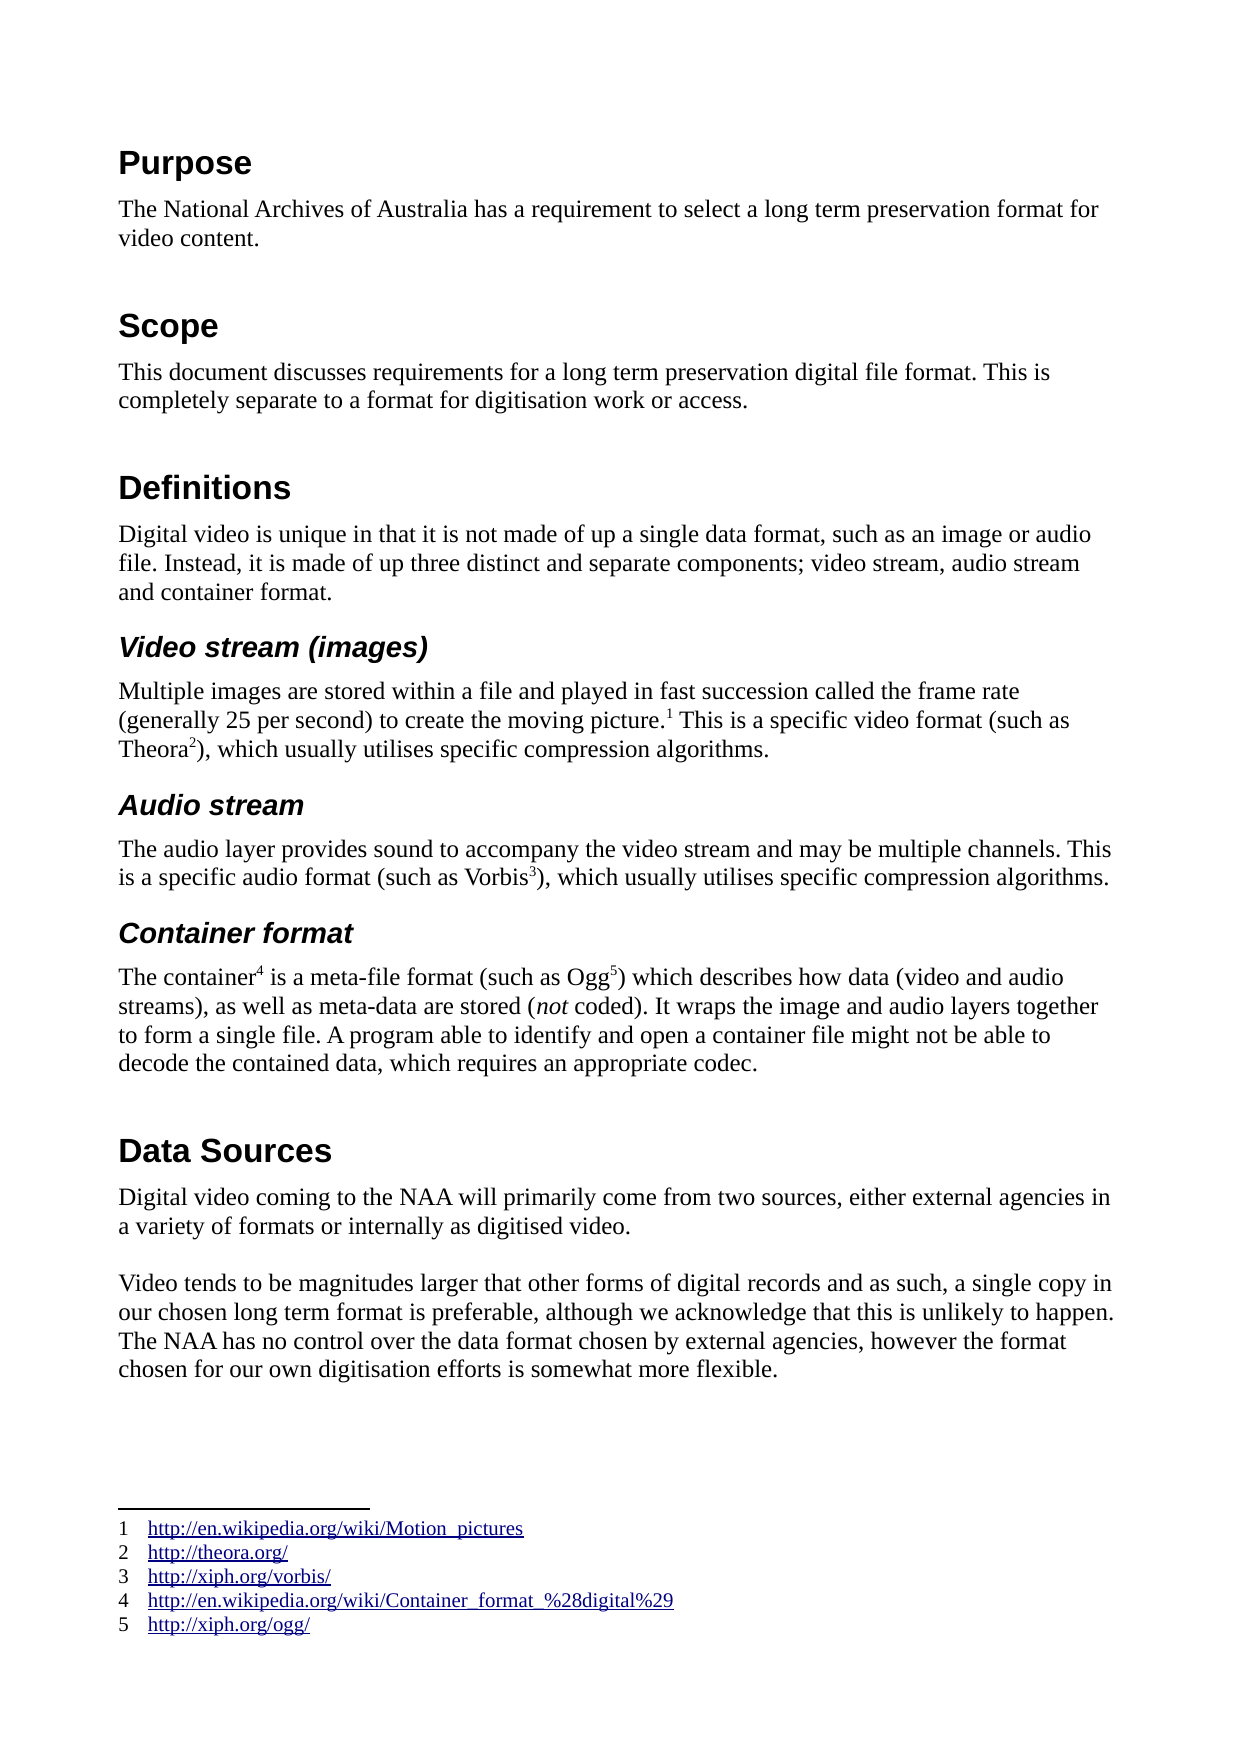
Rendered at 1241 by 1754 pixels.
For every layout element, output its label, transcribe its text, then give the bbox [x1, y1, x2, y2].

subtitle Data Sources [118, 1131, 1122, 1169]
text http://theora.org/ [118, 1539, 1122, 1564]
text http://xiph.org/vorbis/ [118, 1564, 1122, 1588]
subtitle Definitions [118, 468, 1122, 507]
text The National Archives of Australia has a requirement to select a long term preservation format for video content. [118, 194, 1122, 252]
text http://en.wikipedia.org/wiki/Motion_pictures [118, 1516, 1122, 1539]
text http://xiph.org/ogg/ [118, 1612, 1122, 1636]
text http://en.wikipedia.org/wiki/Container_format_%28digital%29 [118, 1588, 1122, 1612]
text Digital video coming to the NAA will primarily come from two sources, either external agencies in a variety of formats or internally as digitised video. [118, 1182, 1122, 1239]
text This document discusses requirements for a long term preservation digital file format. This is completely separate to a format for digitisation work or access. [118, 357, 1122, 414]
text Digital video is unique in that it is not made of up a single data format, such as an image or audio file. Instead, it is made of up three distinct and separate components; video stream, audio stream and container format. [118, 519, 1122, 605]
subtitle Video stream (images) [118, 630, 1122, 664]
subtitle Audio stream [118, 788, 1122, 821]
subtitle Container format [118, 916, 1122, 950]
text Video tends to be magnitudes larger that other forms of digital records and as such, a single copy in our chosen long term format is preferable, although we acknowledge that this is unlikely to happen. The NAA has no control over the data format chosen by external agencies, however the format chosen for our own digitisation efforts is somewhat more flexible. [118, 1268, 1122, 1383]
text The container is a meta-file format (such as Ogg) which describes how data (video and audio streams), as well as meta-data are stored (not coded). It wraps the image and audio layers together to form a single file. A program able to identify and open a container file might not be able to decode the contained data, which requires an appropriate codec. [118, 962, 1122, 1077]
text The audio layer provides sound to accompany the video stream and may be multiple channels. This is a specific audio format (such as Vorbis), which usually utilises specific compression algorithms. [118, 834, 1122, 891]
text Multiple images are stored within a file and played in fast succession called the frame rate (generally 25 per second) to create the moving picture. This is a specific video format (such as Theora), which usually utilises specific compression algorithms. [118, 676, 1122, 763]
subtitle Scope [118, 306, 1122, 344]
subtitle Purpose [118, 143, 1122, 182]
